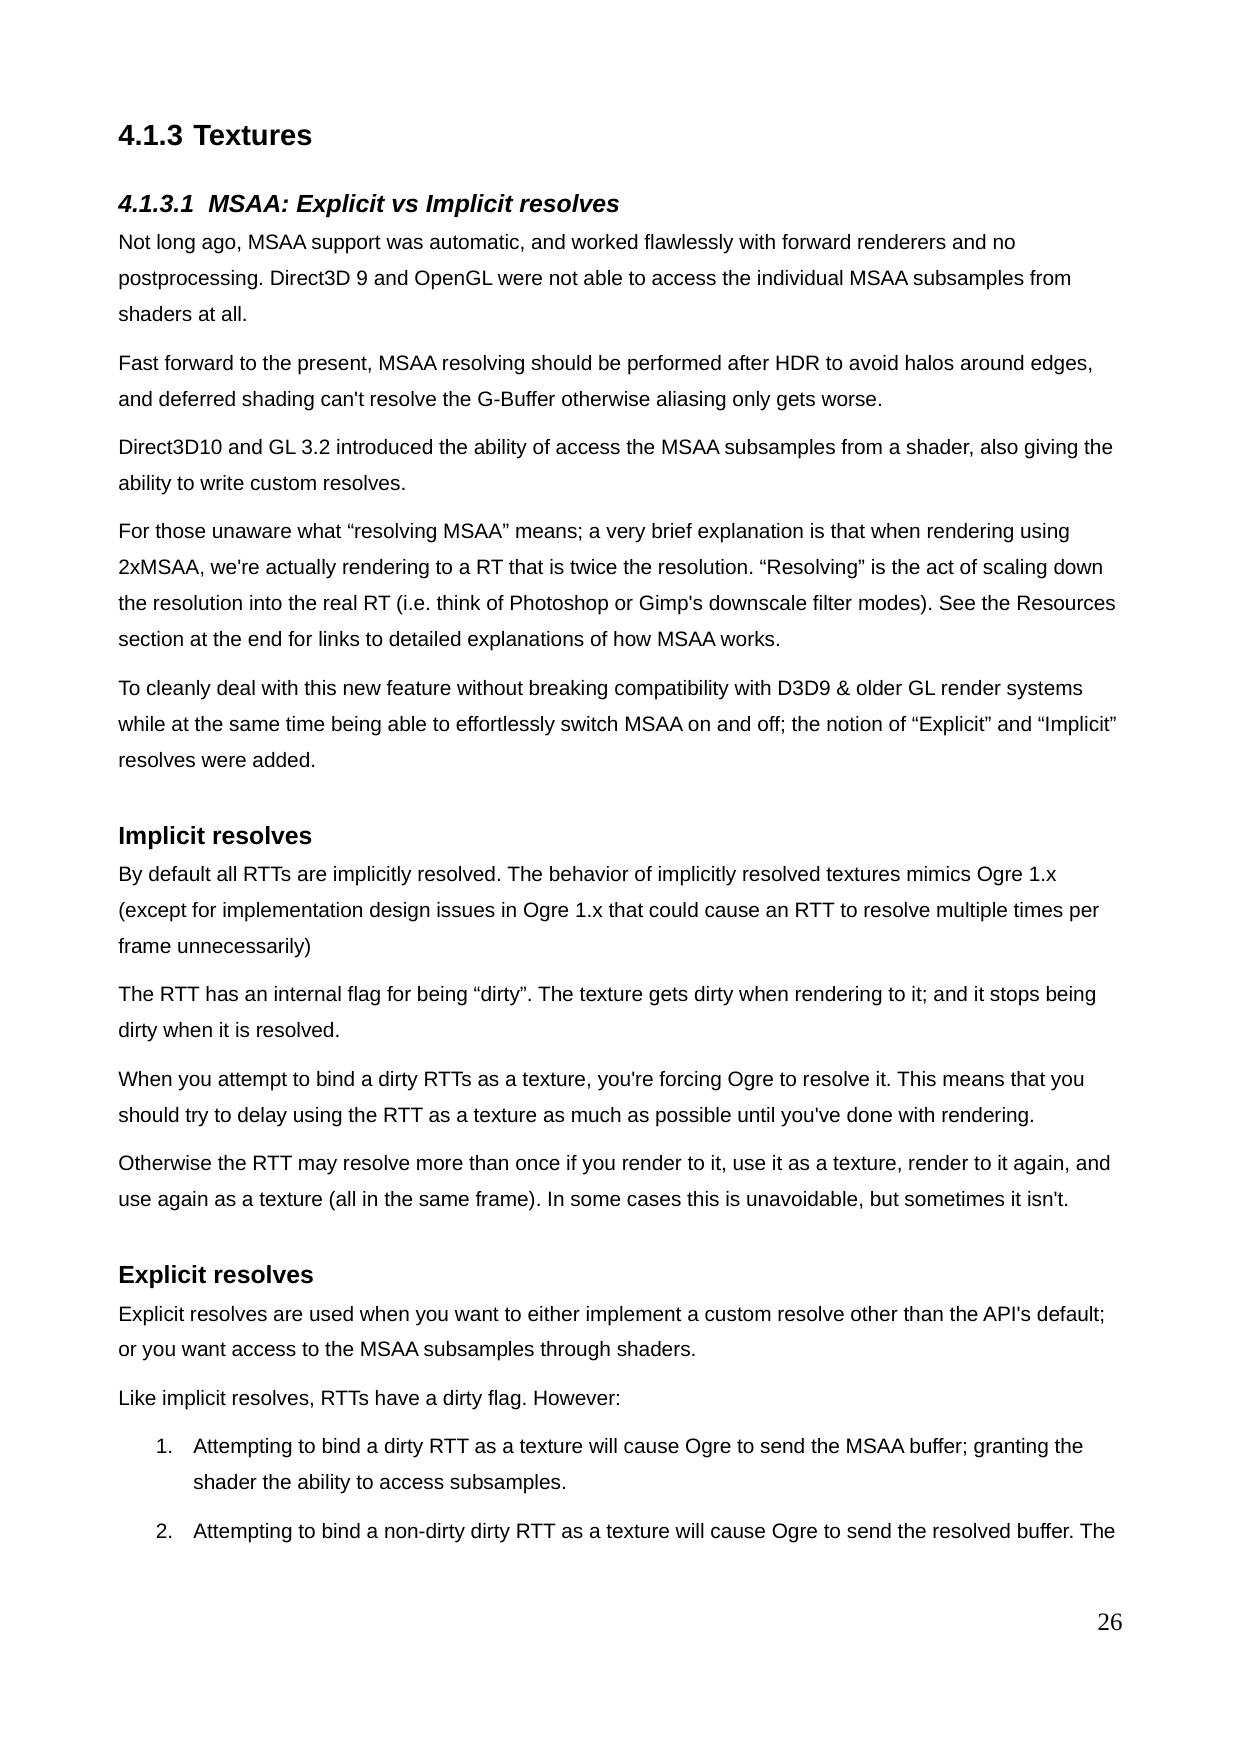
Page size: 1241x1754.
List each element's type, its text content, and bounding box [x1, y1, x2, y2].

text Fast forward to the present, MSAA resolving should be performed after HDR to avoid halos around edges, and deferred shading can't resolve the G-Buffer otherwise aliasing only gets worse. [118, 351, 1122, 410]
text Like implicit resolves, RTTs have a dirty flag. However: [118, 1386, 1122, 1410]
subtitle Explicit resolves [118, 1260, 1122, 1289]
text By default all RTTs are implicitly resolved. The behavior of implicitly resolved textures mimics Ogre 1.x (except for implementation design issues in Ogre 1.x that could cause an RTT to resolve multiple times per frame unnecessarily) [118, 862, 1122, 958]
list Attempting to bind a non-dirty dirty RTT as a texture will cause Ogre to send the resolved buffer. The [156, 1518, 1122, 1542]
text Otherwise the RTT may resolve more than once if you render to it, use it as a texture, render to it again, and use again as a texture (all in the same frame). In some cases this is unavoidable, but sometimes it isn't. [118, 1151, 1122, 1211]
subtitle Implicit resolves [118, 821, 1122, 849]
subtitle Textures [118, 118, 1122, 152]
subtitle MSAA: Explicit vs Implicit resolves [118, 189, 1122, 218]
text For those unaware what “resolving MSAA” means; a very brief explanation is that when rendering using 2xMSAA, we're actually rendering to a RT that is twice the resolution. “Resolving” is the act of scaling down the resolution into the real RT (i.e. think of Photoshop or Gimp's downscale filter modes). See the Resources section at the end for links to detailed explanations of how MSAA works. [118, 519, 1122, 651]
text Direct3D10 and GL 3.2 introduced the ability of access the MSAA subsamples from a shader, also giving the ability to write custom resolves. [118, 435, 1122, 495]
text Explicit resolves are used when you want to either implement a custom resolve other than the API's default; or you want access to the MSAA subsamples through shaders. [118, 1301, 1122, 1361]
text To cleanly deal with this new feature without breaking compatibility with D3D9 & older GL render systems while at the same time being able to effortlessly switch MSAA on and off; the notion of “Explicit” and “Implicit” resolves were added. [118, 676, 1122, 771]
text Not long ago, MSAA support was automatic, and worked flawlessly with forward renderers and no postprocessing. Direct3D 9 and OpenGL were not able to access the individual MSAA subsamples from shaders at all. [118, 230, 1122, 326]
text When you attempt to bind a dirty RTTs as a texture, you're forcing Ogre to resolve it. This means that you should try to delay using the RTT as a texture as much as possible until you've done with rendering. [118, 1067, 1122, 1126]
list Attempting to bind a dirty RTT as a texture will cause Ogre to send the MSAA buffer; granting the shader the ability to access subsamples. [156, 1434, 1122, 1494]
text The RTT has an internal flag for being “dirty”. The texture gets dirty when rendering to it; and it stops being dirty when it is resolved. [118, 982, 1122, 1042]
